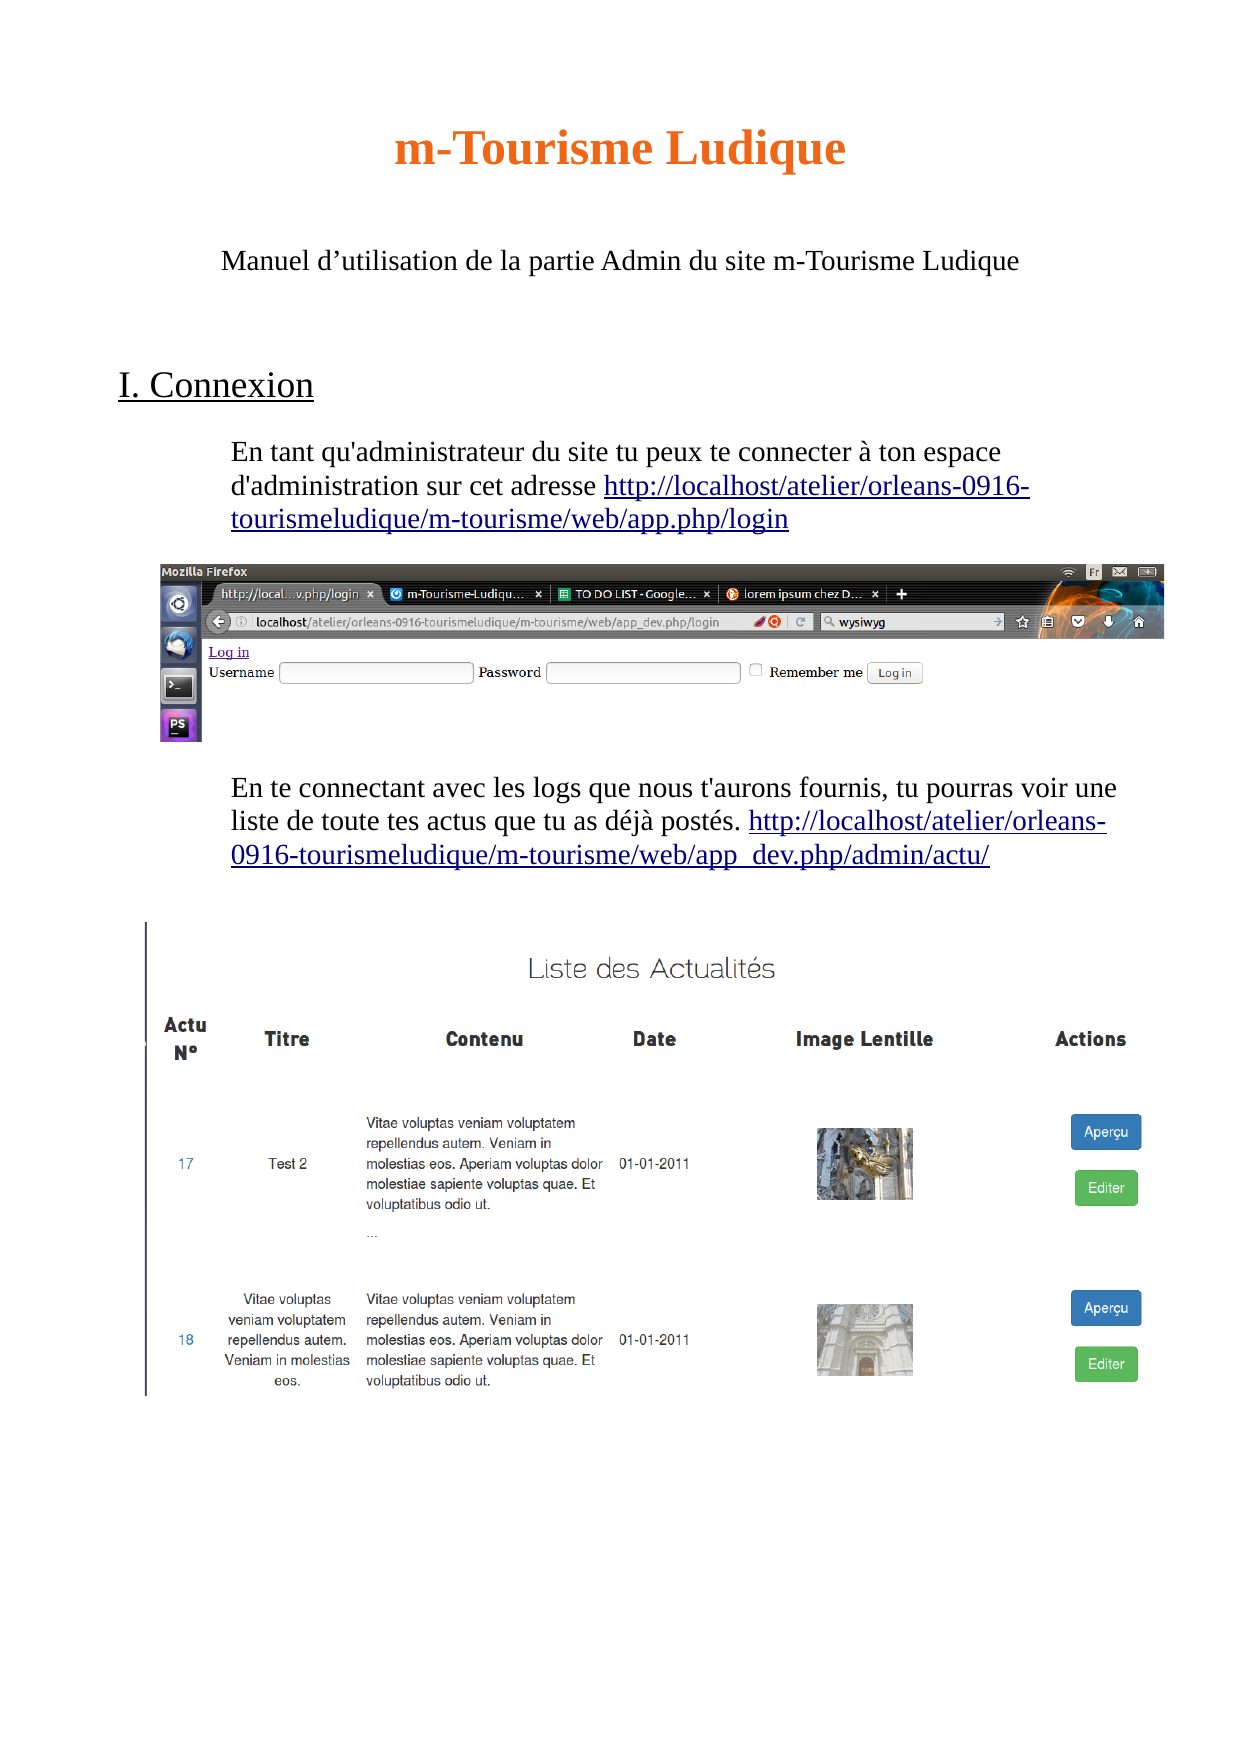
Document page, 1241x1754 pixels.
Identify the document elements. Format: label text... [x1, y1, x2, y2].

text Manuel d’utilisation de la partie Admin du site m-Tourisme Ludique [118, 243, 1122, 276]
list En te connectant avec les logs que nous t'aurons fournis, tu pourras voir une liste de toute tes actus que tu as déjà postés. http://localhost/atelier/orleans-0916-tourismeludique/m-tourisme/web/app_dev.php/admin/actu/ [193, 770, 1122, 871]
picture [144, 922, 1149, 1396]
text I. Connexion [118, 362, 1122, 406]
text m-Tourisme Ludique [118, 118, 1122, 176]
picture [160, 564, 1165, 742]
list En tant qu'administrateur du site tu peux te connecter à ton espace d'administration sur cet adresse http://localhost/atelier/orleans-0916-tourismeludique/m-tourisme/web/app.php/login [193, 434, 1122, 535]
